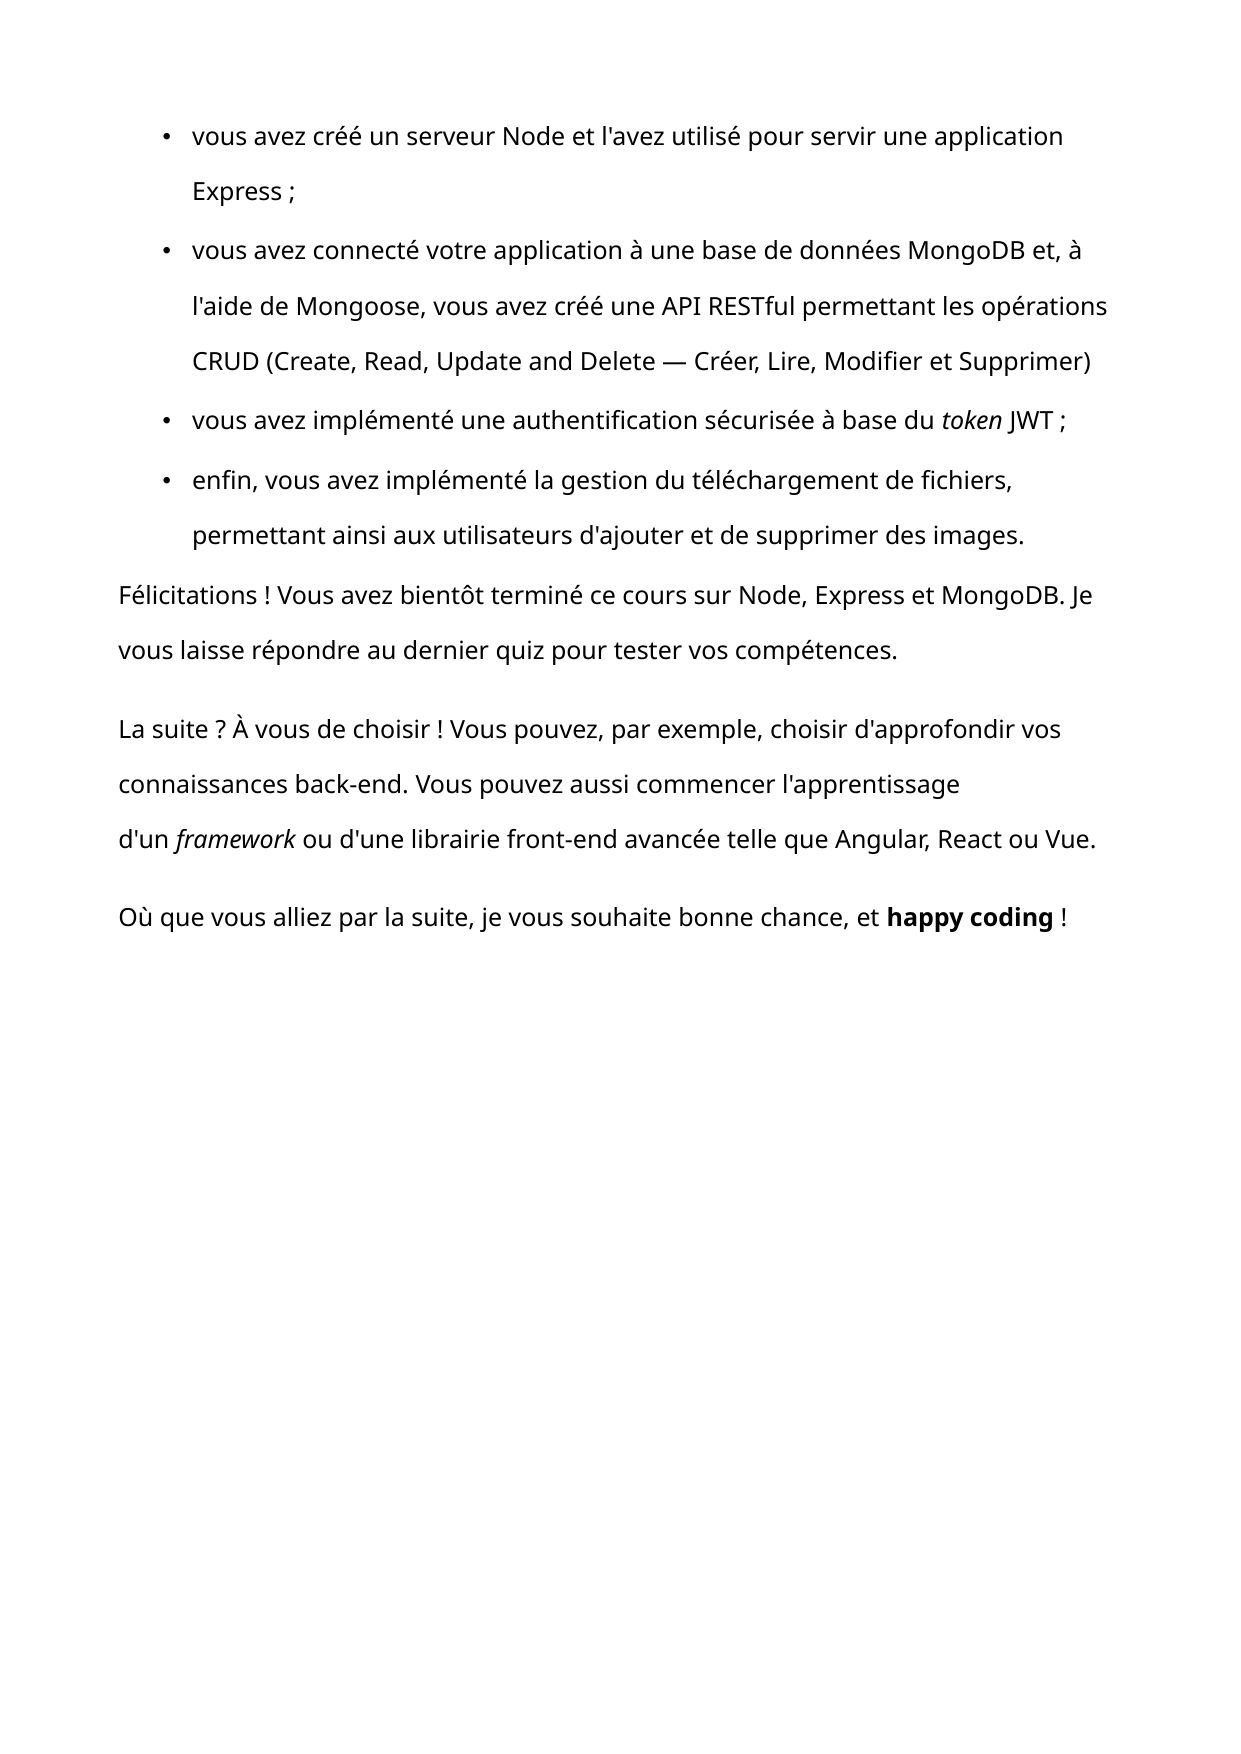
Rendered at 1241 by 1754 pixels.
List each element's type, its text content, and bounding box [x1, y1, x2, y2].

list vous avez implémenté une authentification sécurisée à base du token JWT ; [162, 403, 1122, 437]
list vous avez créé un serveur Node et l'avez utilisé pour servir une application Express ; [162, 118, 1122, 207]
list vous avez connecté votre application à une base de données MongoDB et, à l'aide de Mongoose, vous avez créé une API RESTful permettant les opérations CRUD (Create, Read, Update and Delete — Créer, Lire, Modifier et Supprimer) [162, 233, 1122, 377]
text La suite ? À vous de choisir ! Vous pouvez, par exemple, choisir d'approfondir vos connaissances back-end. Vous pouvez aussi commencer l'apprentissage d'un framework ou d'une librairie front-end avancée telle que Angular, React ou Vue. [118, 711, 1122, 856]
text Félicitations ! Vous avez bientôt terminé ce cours sur Node, Express et MongoDB. Je vous laisse répondre au dernier quiz pour tester vos compétences. [118, 578, 1122, 667]
text Où que vous alliez par la suite, je vous souhaite bonne chance, et happy coding ! [118, 900, 1122, 934]
list enfin, vous avez implémenté la gestion du téléchargement de fichiers, permettant ainsi aux utilisateurs d'ajouter et de supprimer des images. [162, 463, 1122, 552]
